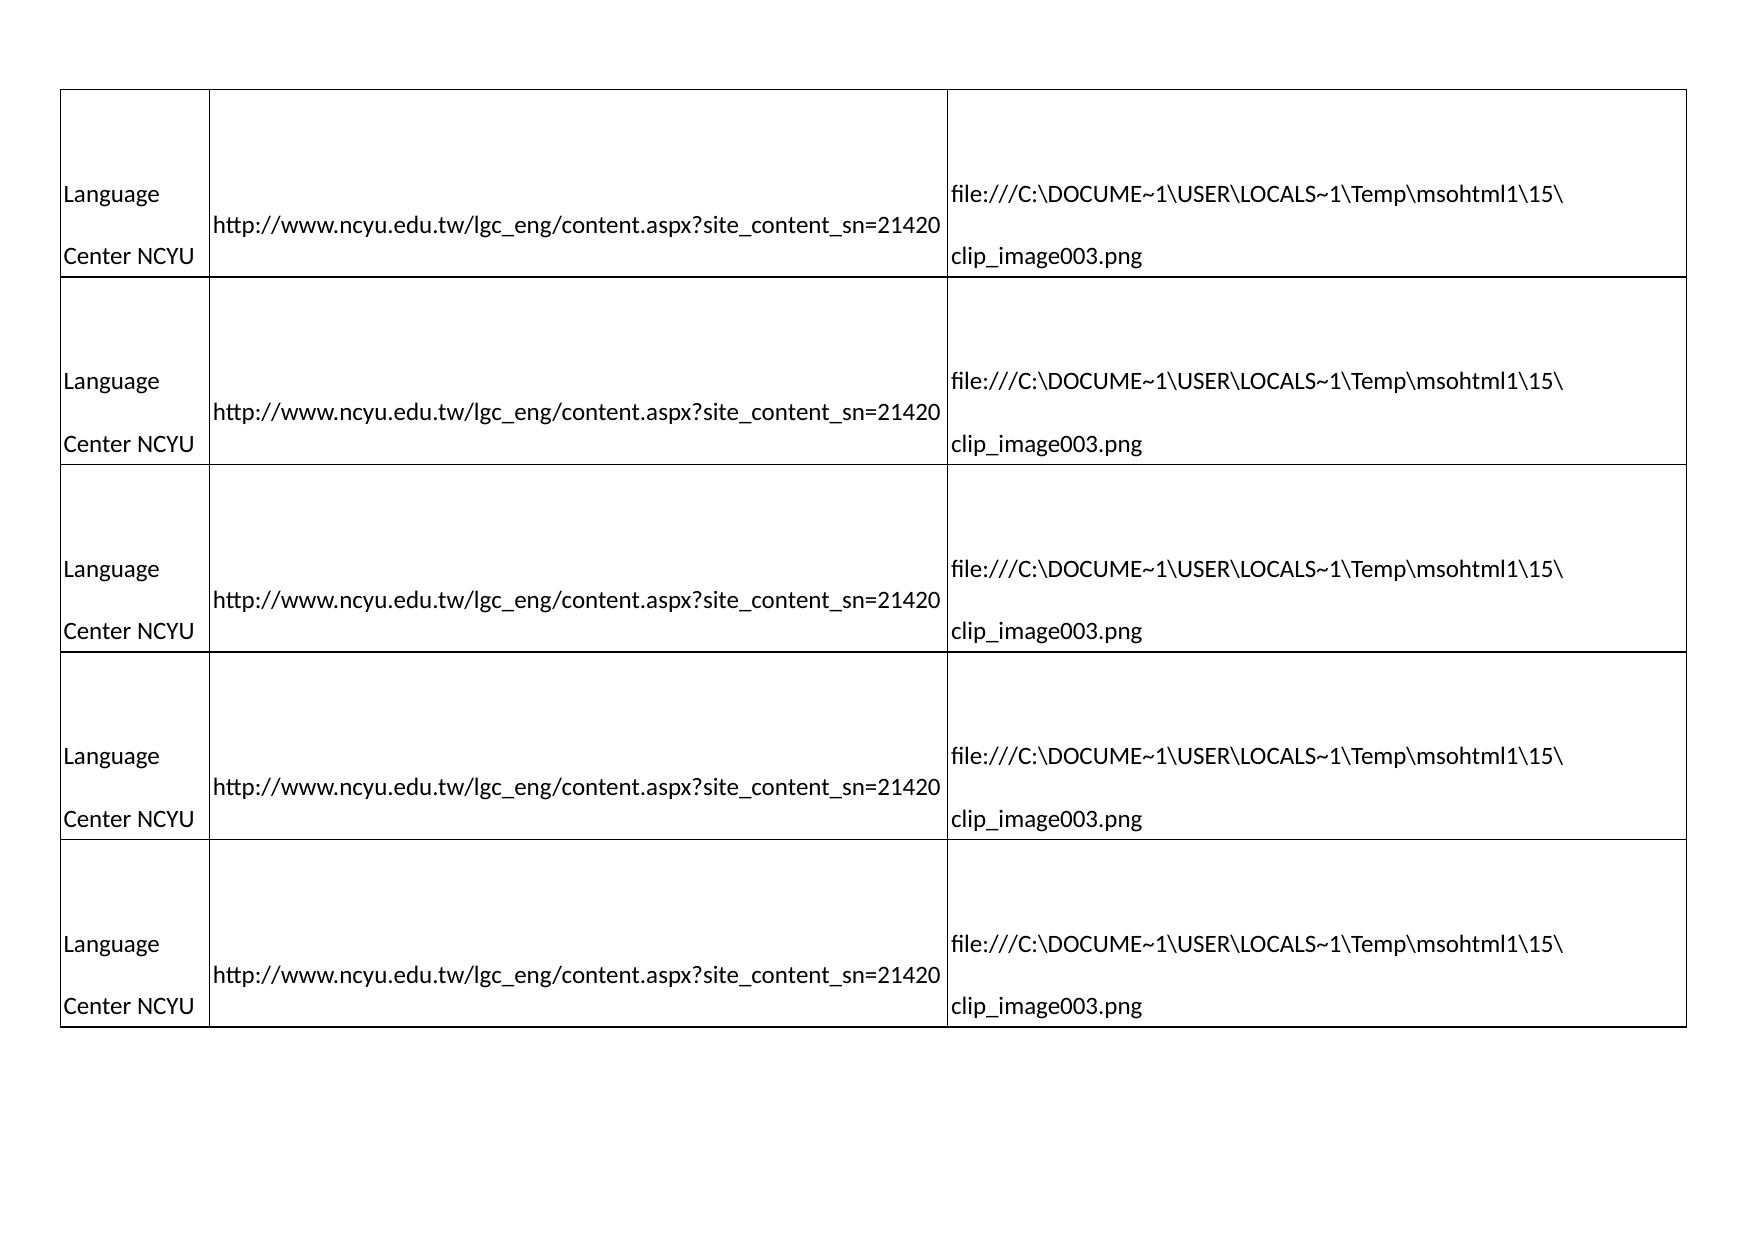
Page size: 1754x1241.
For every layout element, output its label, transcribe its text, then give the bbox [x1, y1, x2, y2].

table_cell http://www.ncyu.edu.tw/lgc_eng/content.aspx?site_content_sn=21420 [210, 278, 947, 464]
table_cell http://www.ncyu.edu.tw/lgc_eng/content.aspx?site_content_sn=21420 [210, 840, 947, 1026]
table_cell Language Center NCYU [61, 653, 209, 839]
table_cell file:///C:\DOCUME~1\USER\LOCALS~1\Temp\msohtml1\15\clip_image003.png [948, 90, 1686, 276]
table_cell file:///C:\DOCUME~1\USER\LOCALS~1\Temp\msohtml1\15\clip_image003.png [948, 840, 1686, 1026]
table_cell Language Center NCYU [61, 278, 209, 464]
table_cell Language Center NCYU [61, 90, 209, 276]
table_cell file:///C:\DOCUME~1\USER\LOCALS~1\Temp\msohtml1\15\clip_image003.png [948, 465, 1686, 651]
table_cell http://www.ncyu.edu.tw/lgc_eng/content.aspx?site_content_sn=21420 [210, 465, 947, 651]
table_cell http://www.ncyu.edu.tw/lgc_eng/content.aspx?site_content_sn=21420 [210, 653, 947, 839]
table_cell Language Center NCYU [61, 465, 209, 651]
table_cell file:///C:\DOCUME~1\USER\LOCALS~1\Temp\msohtml1\15\clip_image003.png [948, 653, 1686, 839]
table_cell Language Center NCYU [61, 840, 209, 1026]
table_cell http://www.ncyu.edu.tw/lgc_eng/content.aspx?site_content_sn=21420 [210, 90, 947, 276]
table_cell file:///C:\DOCUME~1\USER\LOCALS~1\Temp\msohtml1\15\clip_image003.png [948, 278, 1686, 464]
